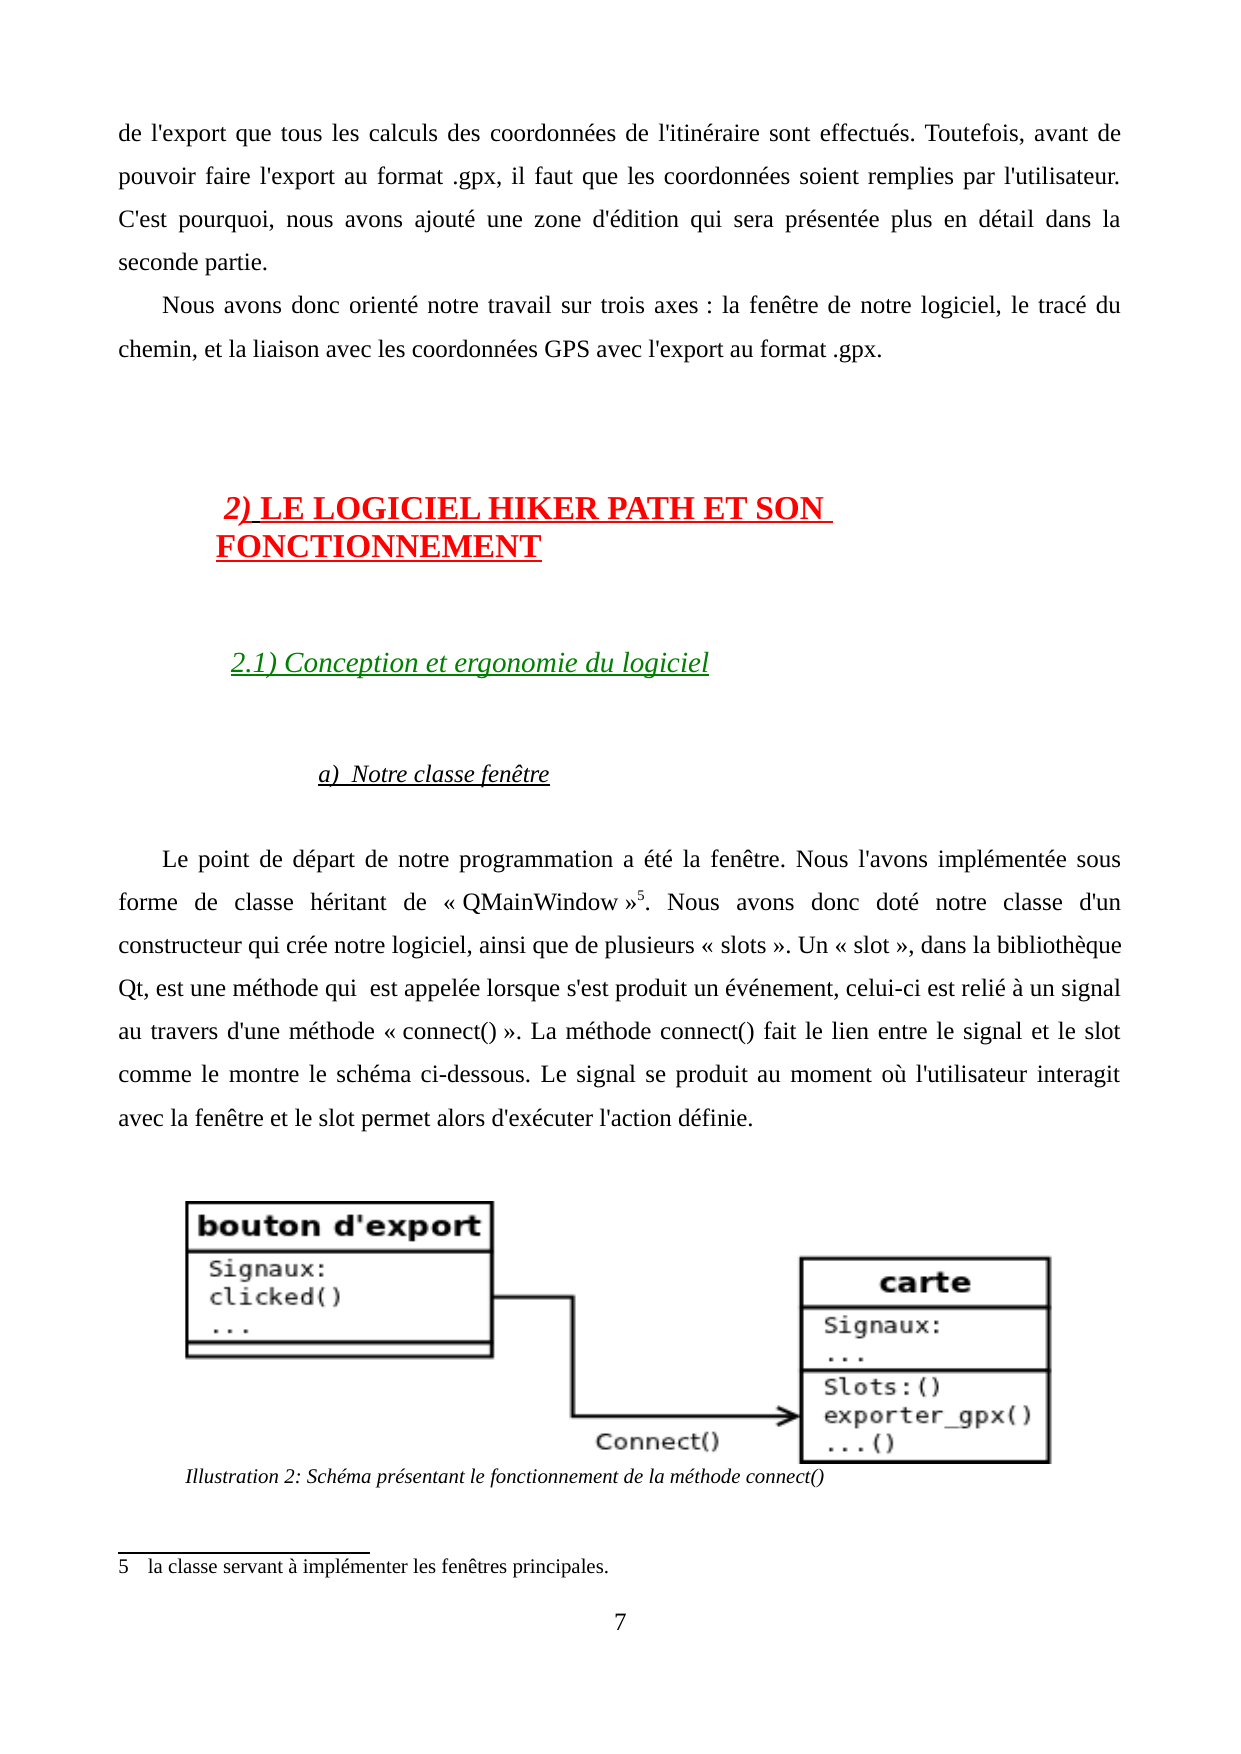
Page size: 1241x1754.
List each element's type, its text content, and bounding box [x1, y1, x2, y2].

subtitle a) Notre classe fenêtre [156, 759, 1122, 788]
subtitle 2) LE LOGICIEL HIKER PATH ET SON FONCTIONNEMENT [156, 488, 1122, 565]
text de l'export que tous les calculs des coordonnées de l'itinéraire sont effectués. Toutefois, avant de pouvoir faire l'export au format .gpx, il faut que les coordonnées soient remplies par l'utilisateur. C'est pourquoi, nous avons ajouté une zone d'édition qui sera présentée plus en détail dans la seconde partie. [118, 118, 1122, 276]
text Nous avons donc orienté notre travail sur trois axes : la fenêtre de notre logiciel, le tracé du chemin, et la liaison avec les coordonnées GPS avec l'export au format .gpx. [118, 291, 1122, 362]
picture [185, 1201, 1056, 1464]
text la classe servant à implémenter les fenêtres principales. [118, 1553, 1122, 1578]
text Illustration 2: Schéma présentant le fonctionnement de la méthode connect() [185, 1464, 1055, 1488]
subtitle 2.1) Conception et ergonomie du logiciel [156, 645, 1122, 679]
text Le point de départ de notre programmation a été la fenêtre. Nous l'avons implémentée sous forme de classe héritant de « QMainWindow ». Nous avons donc doté notre classe d'un constructeur qui crée notre logiciel, ainsi que de plusieurs « slots ». Un « slot », dans la bibliothèque Qt, est une méthode qui est appelée lorsque s'est produit un événement, celui-ci est relié à un signal au travers d'une méthode « connect() ». La méthode connect() fait le lien entre le signal et le slot comme le montre le schéma ci-dessous. Le signal se produit au moment où l'utilisateur interagit avec la fenêtre et le slot permet alors d'exécuter l'action définie. [118, 844, 1122, 1131]
